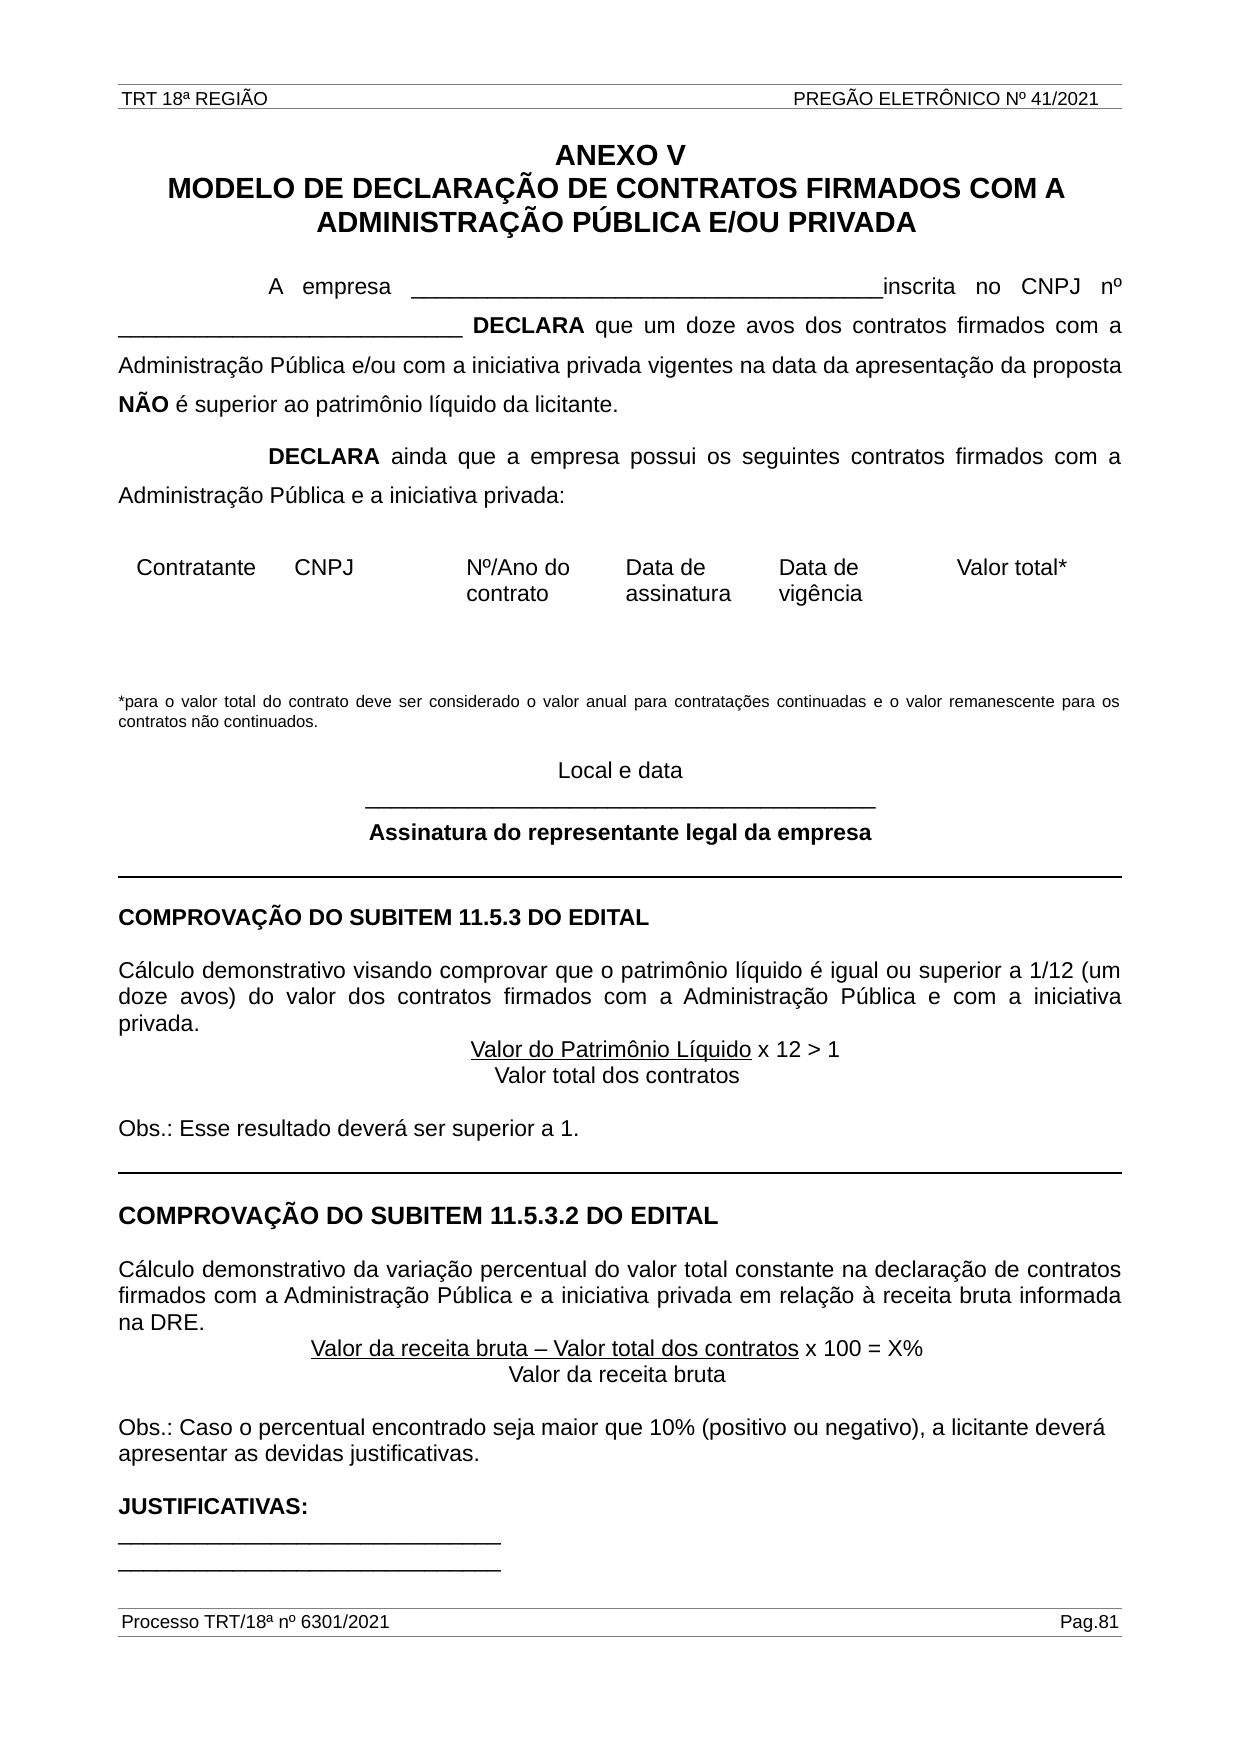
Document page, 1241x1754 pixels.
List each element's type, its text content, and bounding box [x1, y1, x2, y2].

text Obs.: Caso o percentual encontrado seja maior que 10% (positivo ou negativo), a licitante deverá apresentar as devidas justificativas. [118, 1414, 1122, 1467]
table_cell [945, 607, 1122, 635]
table_header Valor total* [945, 554, 1122, 607]
text Valor do Patrimônio Líquido x 12 > 1 [118, 1036, 1122, 1062]
table_cell [125, 664, 283, 692]
text Valor total dos contratos [118, 1062, 1122, 1089]
table_cell [767, 635, 945, 664]
text COMPROVAÇÃO DO SUBITEM 11.5.3.2 DO EDITAL [118, 1201, 1122, 1229]
table_header CNPJ [283, 554, 455, 607]
text COMPROVAÇÃO DO SUBITEM 11.5.3 DO EDITAL [118, 904, 1122, 931]
text A empresa _____________________________________inscrita no CNPJ nº ___________________________ DECLARA que um doze avos dos contratos firmados com a Administração Pública e/ou com a iniciativa privada vigentes na data da apresentação da proposta NÃO é superior ao patrimônio líquido da licitante. [118, 272, 1122, 418]
table_cell [283, 664, 455, 692]
table_cell [455, 607, 614, 635]
text JUSTIFICATIVAS: [118, 1493, 1122, 1519]
text *para o valor total do contrato deve ser considerado o valor anual para contratações continuadas e o valor remanescente para os contratos não continuados. [118, 692, 1122, 731]
table_cell [767, 607, 945, 635]
text ________________________________________ [118, 783, 1122, 810]
table_cell [614, 664, 767, 692]
table_cell [283, 635, 455, 664]
table_cell [283, 607, 455, 635]
table_cell [945, 635, 1122, 664]
table_cell [767, 664, 945, 692]
table_cell [945, 664, 1122, 692]
table_cell [455, 664, 614, 692]
table_cell [455, 635, 614, 664]
text Cálculo demonstrativo visando comprovar que o patrimônio líquido é igual ou superior a 1/12 (um doze avos) do valor dos contratos firmados com a Administração Pública e com a iniciativa privada. [118, 957, 1122, 1036]
text ADMINISTRAÇÃO PÚBLICA E/OU PRIVADA [118, 204, 1122, 238]
table_cell [614, 635, 767, 664]
table_header Contratante [125, 554, 283, 607]
text Local e data [118, 757, 1122, 783]
text ______________________________ [118, 1519, 1122, 1546]
text Valor da receita bruta – Valor total dos contratos x 100 = X% [118, 1335, 1122, 1361]
text Assinatura do representante legal da empresa [118, 810, 1122, 845]
text ANEXO V [118, 137, 1122, 171]
text Valor da receita bruta [118, 1361, 1122, 1387]
table_header Data de vigência [767, 554, 945, 607]
table_cell [125, 635, 283, 664]
table_cell [614, 607, 767, 635]
table_header Data de assinatura [614, 554, 767, 607]
table_cell [125, 607, 283, 635]
text MODELO DE DECLARAÇÃO DE CONTRATOS FIRMADOS COM A [118, 171, 1122, 204]
table_header Nº/Ano do contrato [455, 554, 614, 607]
text Obs.: Esse resultado deverá ser superior a 1. [118, 1115, 1122, 1141]
text DECLARA ainda que a empresa possui os seguintes contratos firmados com a Administração Pública e a iniciativa privada: [118, 443, 1122, 508]
text Cálculo demonstrativo da variação percentual do valor total constante na declaração de contratos firmados com a Administração Pública e a iniciativa privada em relação à receita bruta informada na DRE. [118, 1256, 1122, 1335]
text ______________________________ [118, 1546, 1122, 1572]
